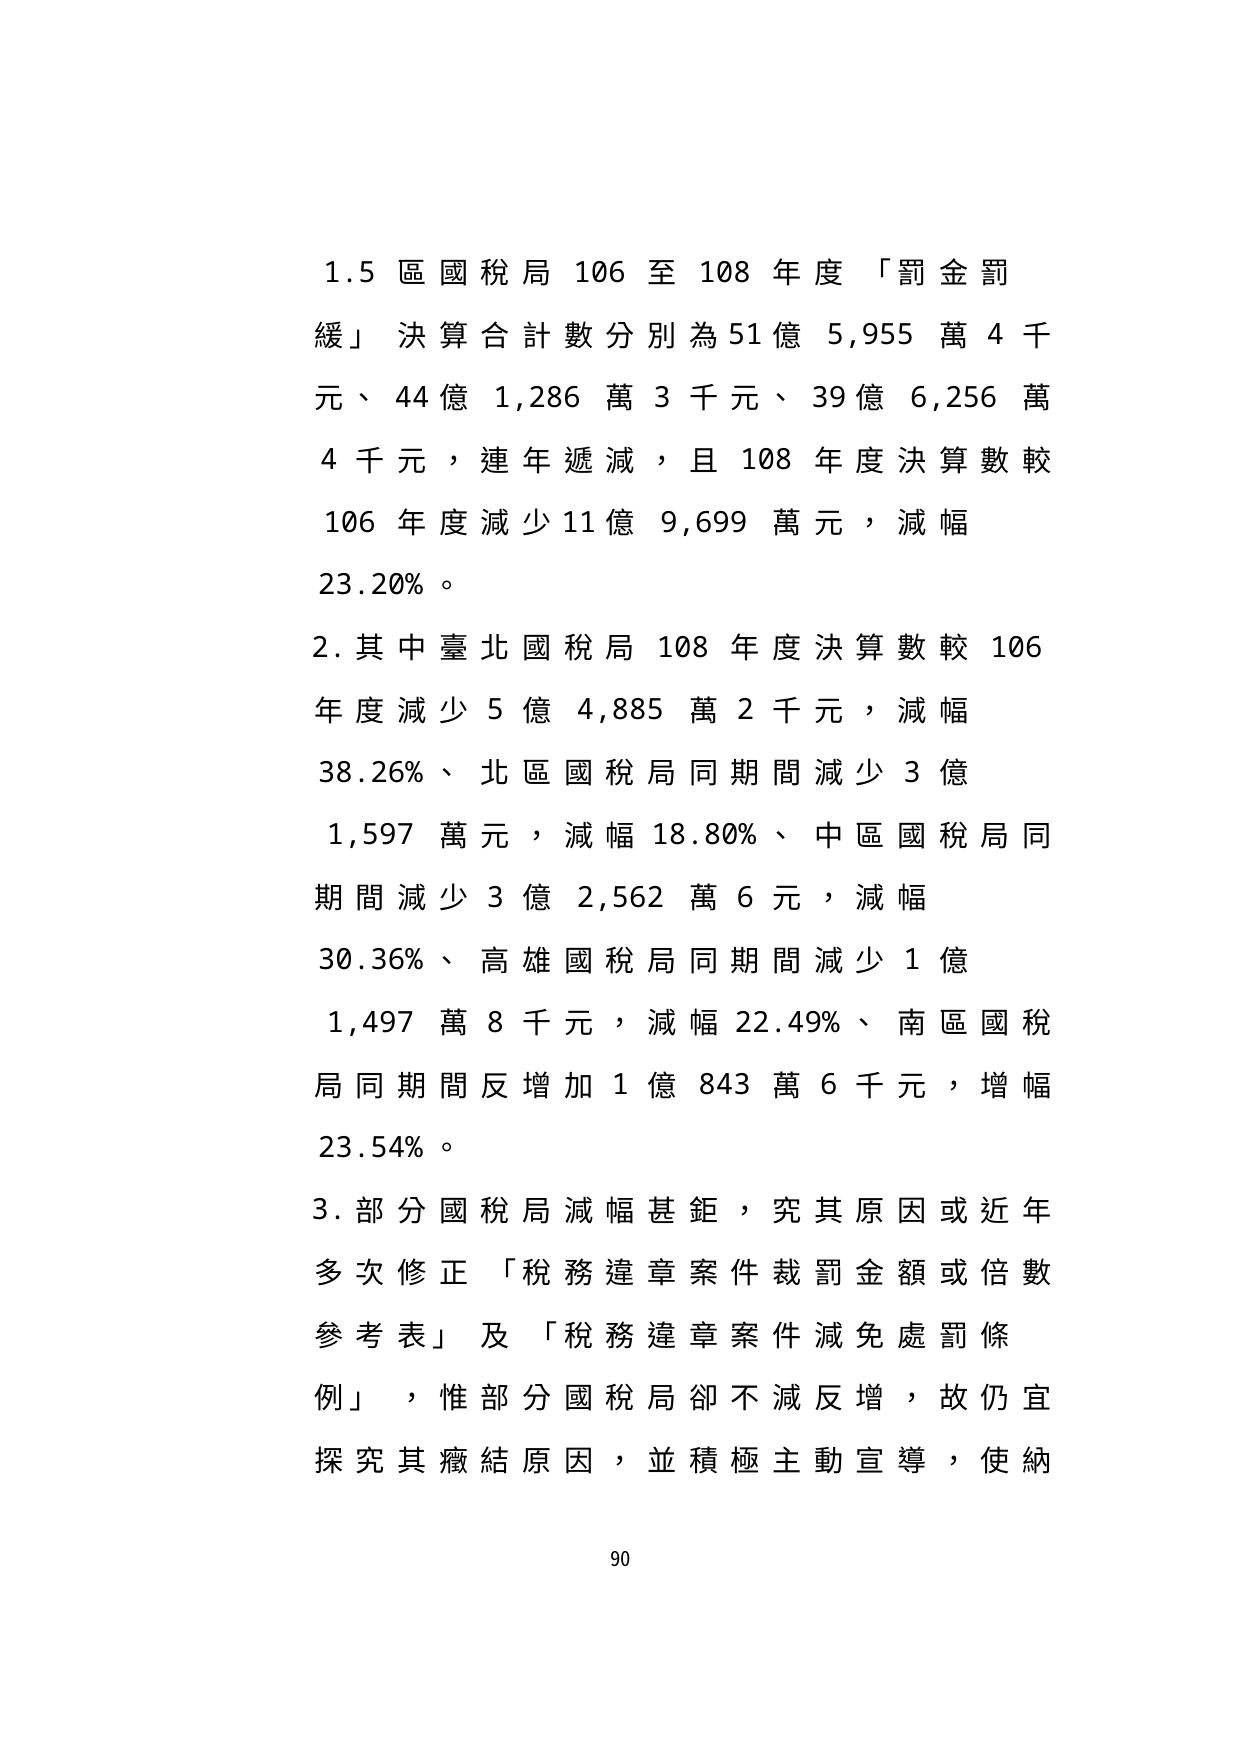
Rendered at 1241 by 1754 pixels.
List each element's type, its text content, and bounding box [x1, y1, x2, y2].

text 1.5區國稅局106至108年度「罰金罰緩」決算合計數分別為51億5,955萬4千元、44億1,286萬3千元、39億6,256萬4千元，連年遞減，且108年度決算數較106年度減少11億9,699萬元，減幅23.20%。 [271, 229, 1058, 604]
text 2.其中臺北國稅局108年度決算數較106年度減少5億4,885萬2千元，減幅38.26%、北區國稅局同期間減少3億1,597萬元，減幅18.80%、中區國稅局同期間減少3億2,562萬6元，減幅30.36%、高雄國稅局同期間減少1億1,497萬8千元，減幅22.49%、南區國稅局同期間反增加1億843萬6千元，增幅23.54%。 [271, 604, 1058, 1167]
text 3.部分國稅局減幅甚鉅，究其原因或近年多次修正「稅務違章案件裁罰金額或倍數參考表」及「稅務違章案件減免處罰條例」，惟部分國稅局卻不減反增，故仍宜探究其癥結原因，並積極主動宣導，使納 [271, 1167, 1058, 1479]
